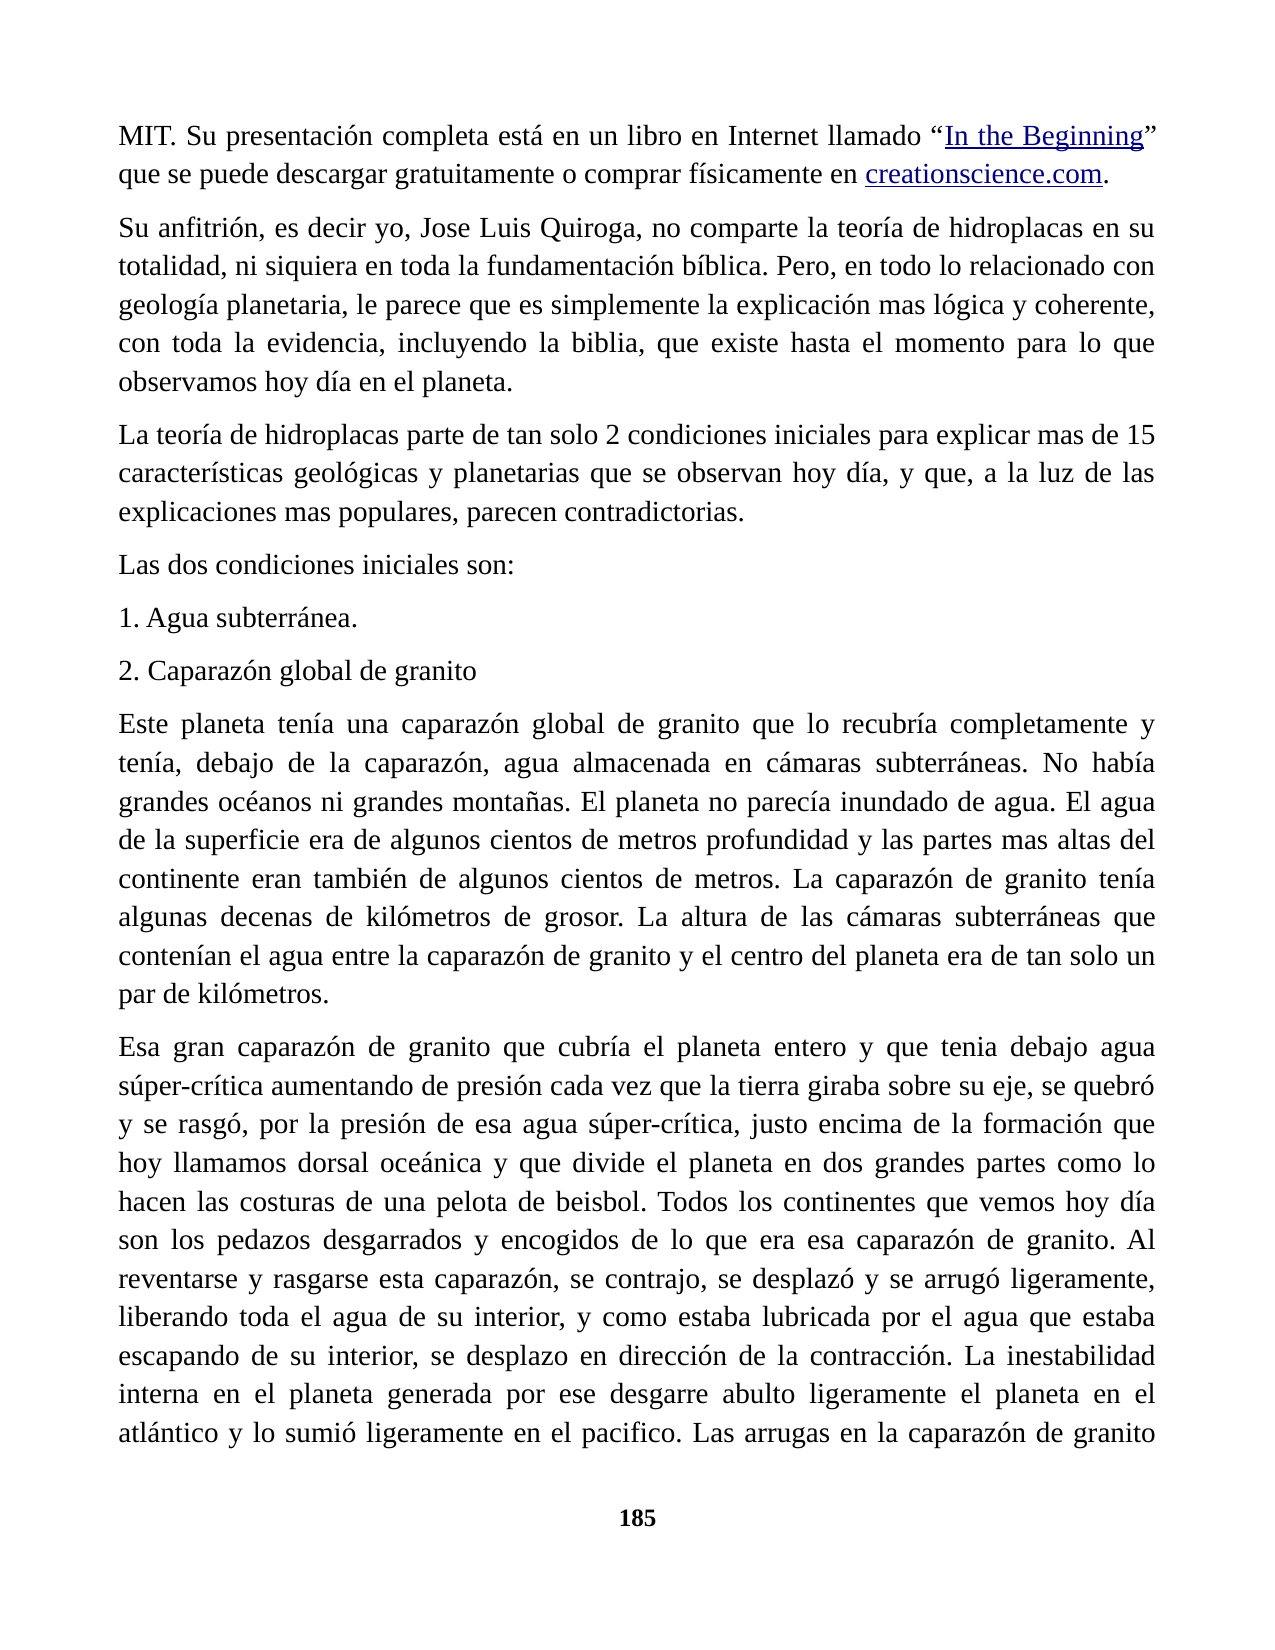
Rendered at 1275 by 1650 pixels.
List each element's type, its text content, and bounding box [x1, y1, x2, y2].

text 2. Caparazón global de granito [118, 653, 1157, 687]
text Este planeta tenía una caparazón global de granito que lo recubría completamente y tenía, debajo de la caparazón, agua almacenada en cámaras subterráneas. No había grandes océanos ni grandes montañas. El planeta no parecía inundado de agua. El agua de la superficie era de algunos cientos de metros profundidad y las partes mas altas del continente eran también de algunos cientos de metros. La caparazón de granito tenía algunas decenas de kilómetros de grosor. La altura de las cámaras subterráneas que contenían el agua entre la caparazón de granito y el centro del planeta era de tan solo un par de kilómetros. [118, 707, 1157, 1010]
text Su anfitrión, es decir yo, Jose Luis Quiroga, no comparte la teoría de hidroplacas en su totalidad, ni siquiera en toda la fundamentación bíblica. Pero, en todo lo relacionado con geología planetaria, le parece que es simplemente la explicación mas lógica y coherente, con toda la evidencia, incluyendo la biblia, que existe hasta el momento para lo que observamos hoy día en el planeta. [118, 210, 1157, 397]
text Las dos condiciones iniciales son: [118, 547, 1157, 581]
text La teoría de hidroplacas parte de tan solo 2 condiciones iniciales para explicar mas de 15 características geológicas y planetarias que se observan hoy día, y que, a la luz de las explicaciones mas populares, parecen contradictorias. [118, 417, 1157, 528]
text Esa gran caparazón de granito que cubría el planeta entero y que tenia debajo agua súper-crítica aumentando de presión cada vez que la tierra giraba sobre su eje, se quebró y se rasgó, por la presión de esa agua súper-crítica, justo encima de la formación que hoy llamamos dorsal oceánica y que divide el planeta en dos grandes partes como lo hacen las costuras de una pelota de beisbol. Todos los continentes que vemos hoy día son los pedazos desgarrados y encogidos de lo que era esa caparazón de granito. Al reventarse y rasgarse esta caparazón, se contrajo, se desplazó y se arrugó ligeramente, liberando toda el agua de su interior, y como estaba lubricada por el agua que estaba escapando de su interior, se desplazo en dirección de la contracción. La inestabilidad interna en el planeta generada por ese desgarre abulto ligeramente el planeta en el atlántico y lo sumió ligeramente en el pacifico. Las arrugas en la caparazón de granito [118, 1029, 1157, 1448]
text 1. Agua subterránea. [118, 600, 1157, 634]
text MIT. Su presentación completa está en un libro en Internet llamado “In the Beginning” que se puede descargar gratuitamente o comprar físicamente en creationscience.com. [118, 118, 1157, 190]
